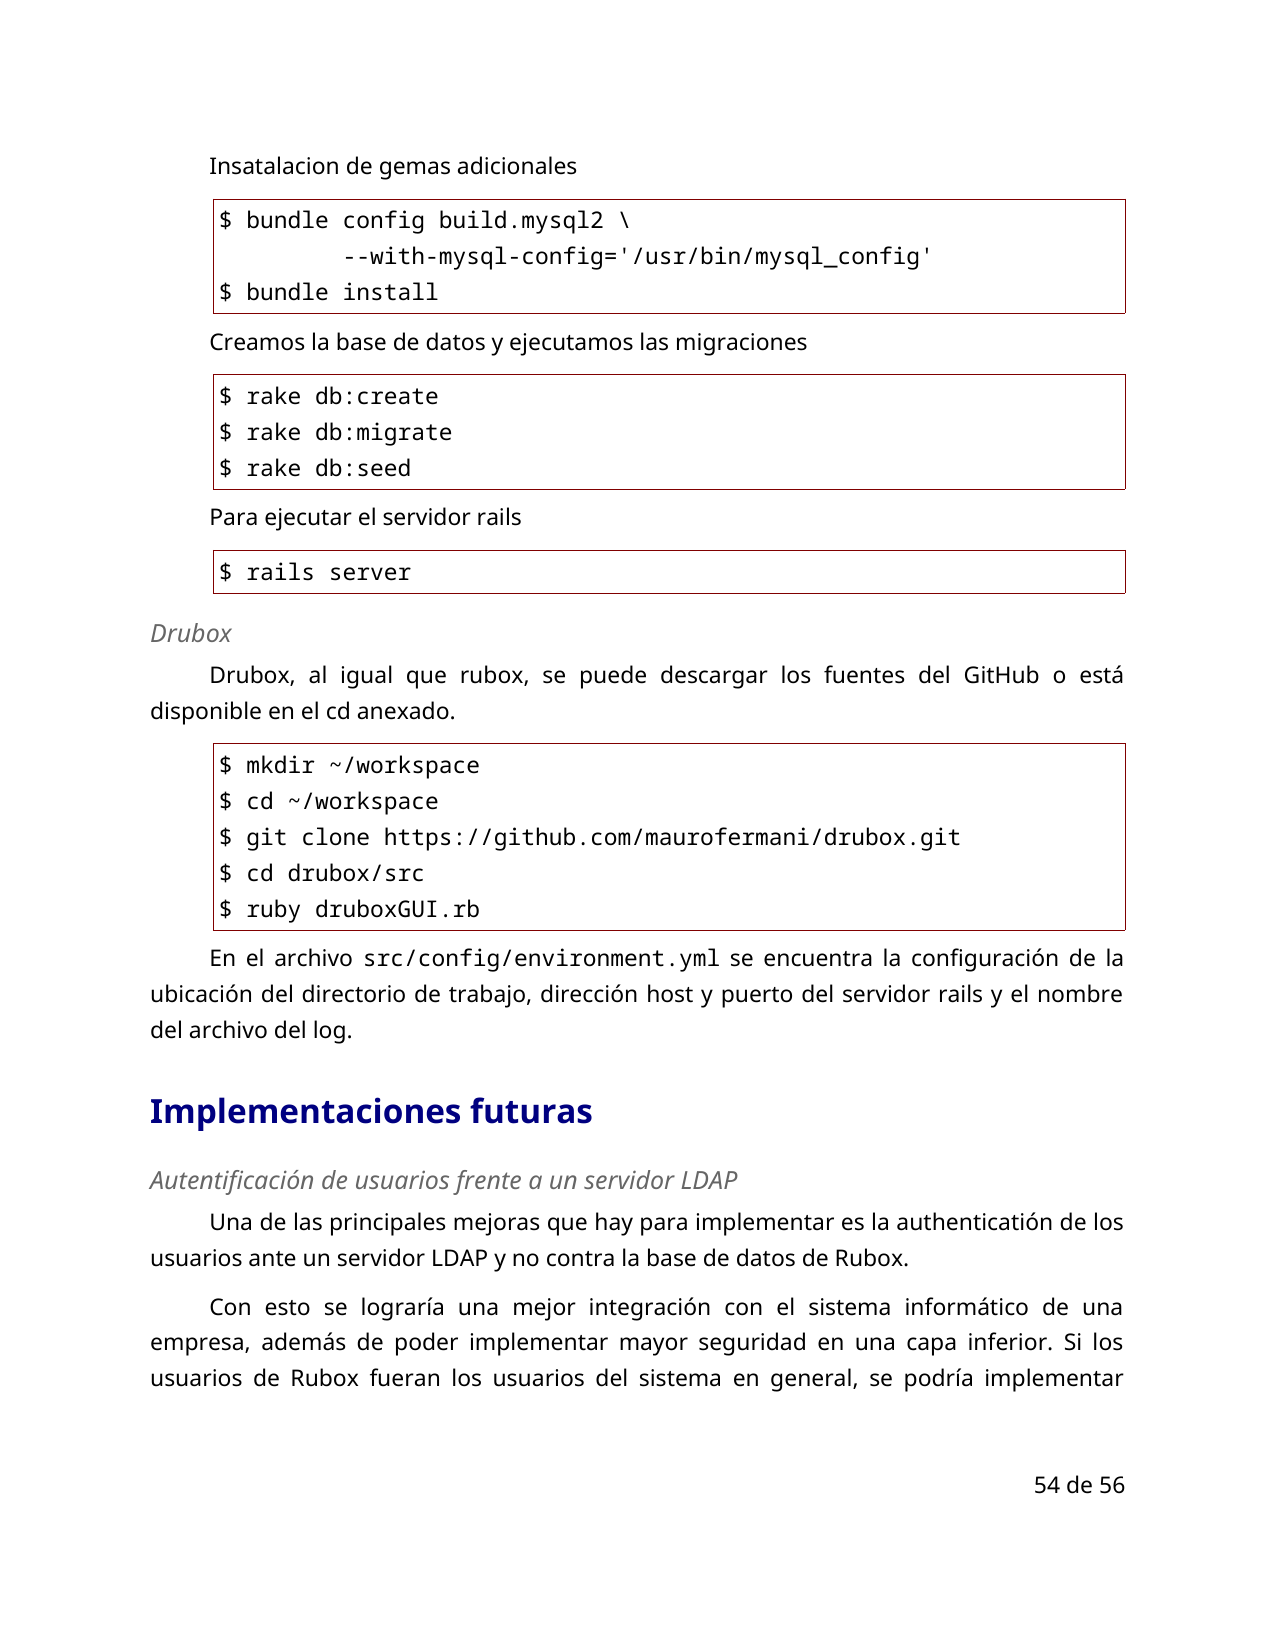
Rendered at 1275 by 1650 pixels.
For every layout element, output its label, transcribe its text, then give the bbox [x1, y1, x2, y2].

table_header $ rails server [214, 551, 1125, 592]
table_header $ bundle config build.mysql2 \ --with-mysql-config='/usr/bin/mysql_config' $ bundle install [214, 200, 1125, 313]
table_header $ rake db:create $ rake db:migrate $ rake db:seed [214, 375, 1125, 489]
text Una de las principales mejoras que hay para implementar es la authenticatión de los usuarios ante un servidor LDAP y no contra la base de datos de Rubox. [150, 1206, 1125, 1273]
text Drubox, al igual que rubox, se puede descargar los fuentes del GitHub o está disponible en el cd anexado. [150, 659, 1125, 726]
text En el archivo src/config/environment.yml se encuentra la configuración de la ubicación del directorio de trabajo, dirección host y puerto del servidor rails y el nombre del archivo del log. [150, 942, 1125, 1045]
text Insatalacion de gemas adicionales [150, 150, 1125, 181]
subtitle Drubox [150, 616, 1125, 649]
table_header $ mkdir ~/workspace $ cd ~/workspace $ git clone https://github.com/maurofermani/drubox.git $ cd drubox/src $ ruby druboxGUI.rb [214, 744, 1125, 930]
text Creamos la base de datos y ejecutamos las migraciones [150, 326, 1125, 357]
text Para ejecutar el servidor rails [150, 501, 1125, 532]
subtitle Autentificación de usuarios frente a un servidor LDAP [150, 1163, 1125, 1197]
text Con esto se lograría una mejor integración con el sistema informático de una empresa, además de poder implementar mayor seguridad en una capa inferior. Si los usuarios de Rubox fueran los usuarios del sistema en general, se podría implementar [150, 1290, 1125, 1393]
subtitle Implementaciones futuras [150, 1088, 1125, 1133]
